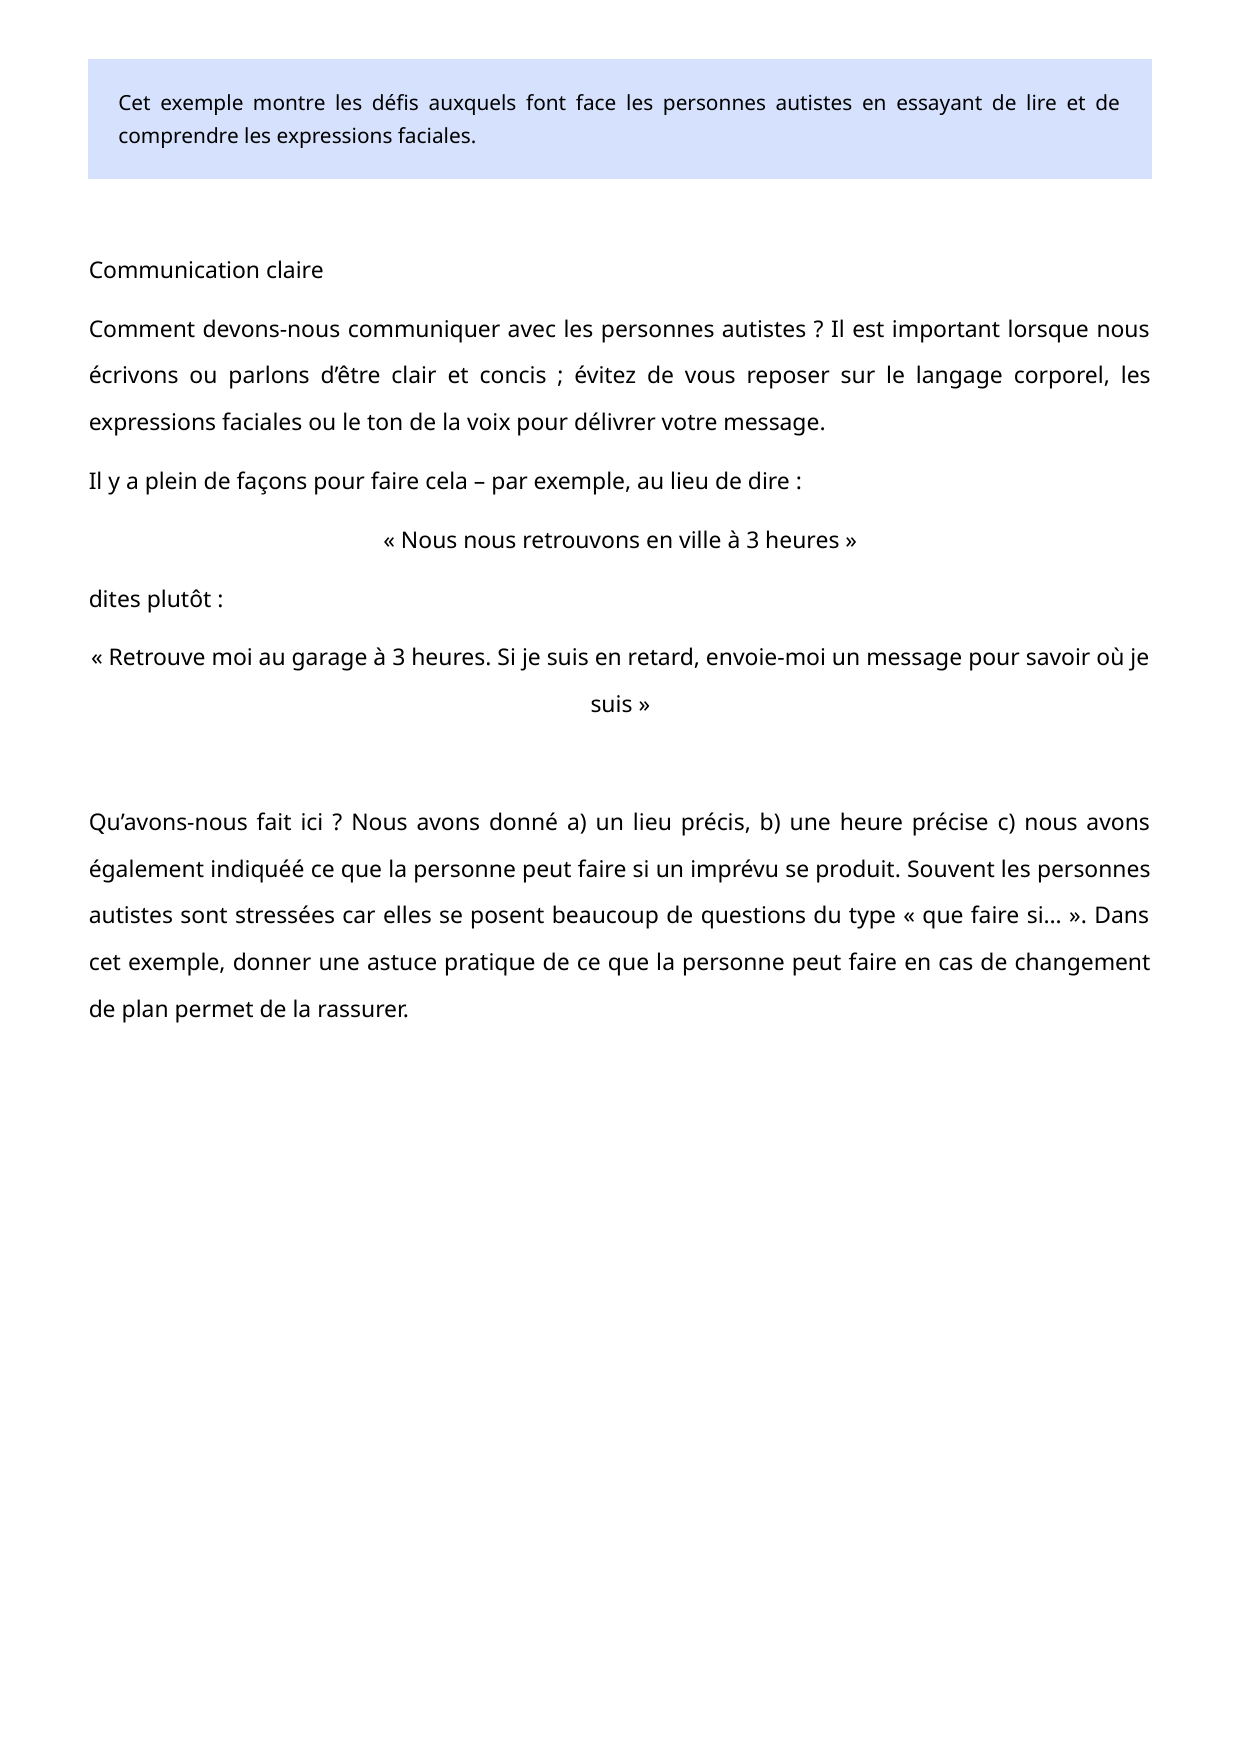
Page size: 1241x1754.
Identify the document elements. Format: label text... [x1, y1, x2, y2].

text Qu’avons-nous fait ici ? Nous avons donné a) un lieu précis, b) une heure précise c) nous avons également indiquéé ce que la personne peut faire si un imprévu se produit. Souvent les personnes autistes sont stressées car elles se posent beaucoup de questions du type « que faire si… ». Dans cet exemple, donner une astuce pratique de ce que la personne peut faire en cas de changement de plan permet de la rassurer. [88, 806, 1152, 1024]
text « Nous nous retrouvons en ville à 3 heures » [88, 524, 1152, 555]
text Communication claire [88, 254, 1152, 285]
text « Retrouve moi au garage à 3 heures. Si je suis en retard, envoie-moi un message pour savoir où je suis » [88, 641, 1152, 719]
text Cet exemple montre les défis auxquels font face les personnes autistes en essayant de lire et de comprendre les expressions faciales. [88, 59, 1152, 179]
text Comment devons-nous communiquer avec les personnes autistes ? Il est important lorsque nous écrivons ou parlons d’être clair et concis ; évitez de vous reposer sur le langage corporel, les expressions faciales ou le ton de la voix pour délivrer votre message. [88, 313, 1152, 438]
text Il y a plein de façons pour faire cela – par exemple, au lieu de dire : [88, 465, 1152, 496]
text dites plutôt : [88, 583, 1152, 614]
